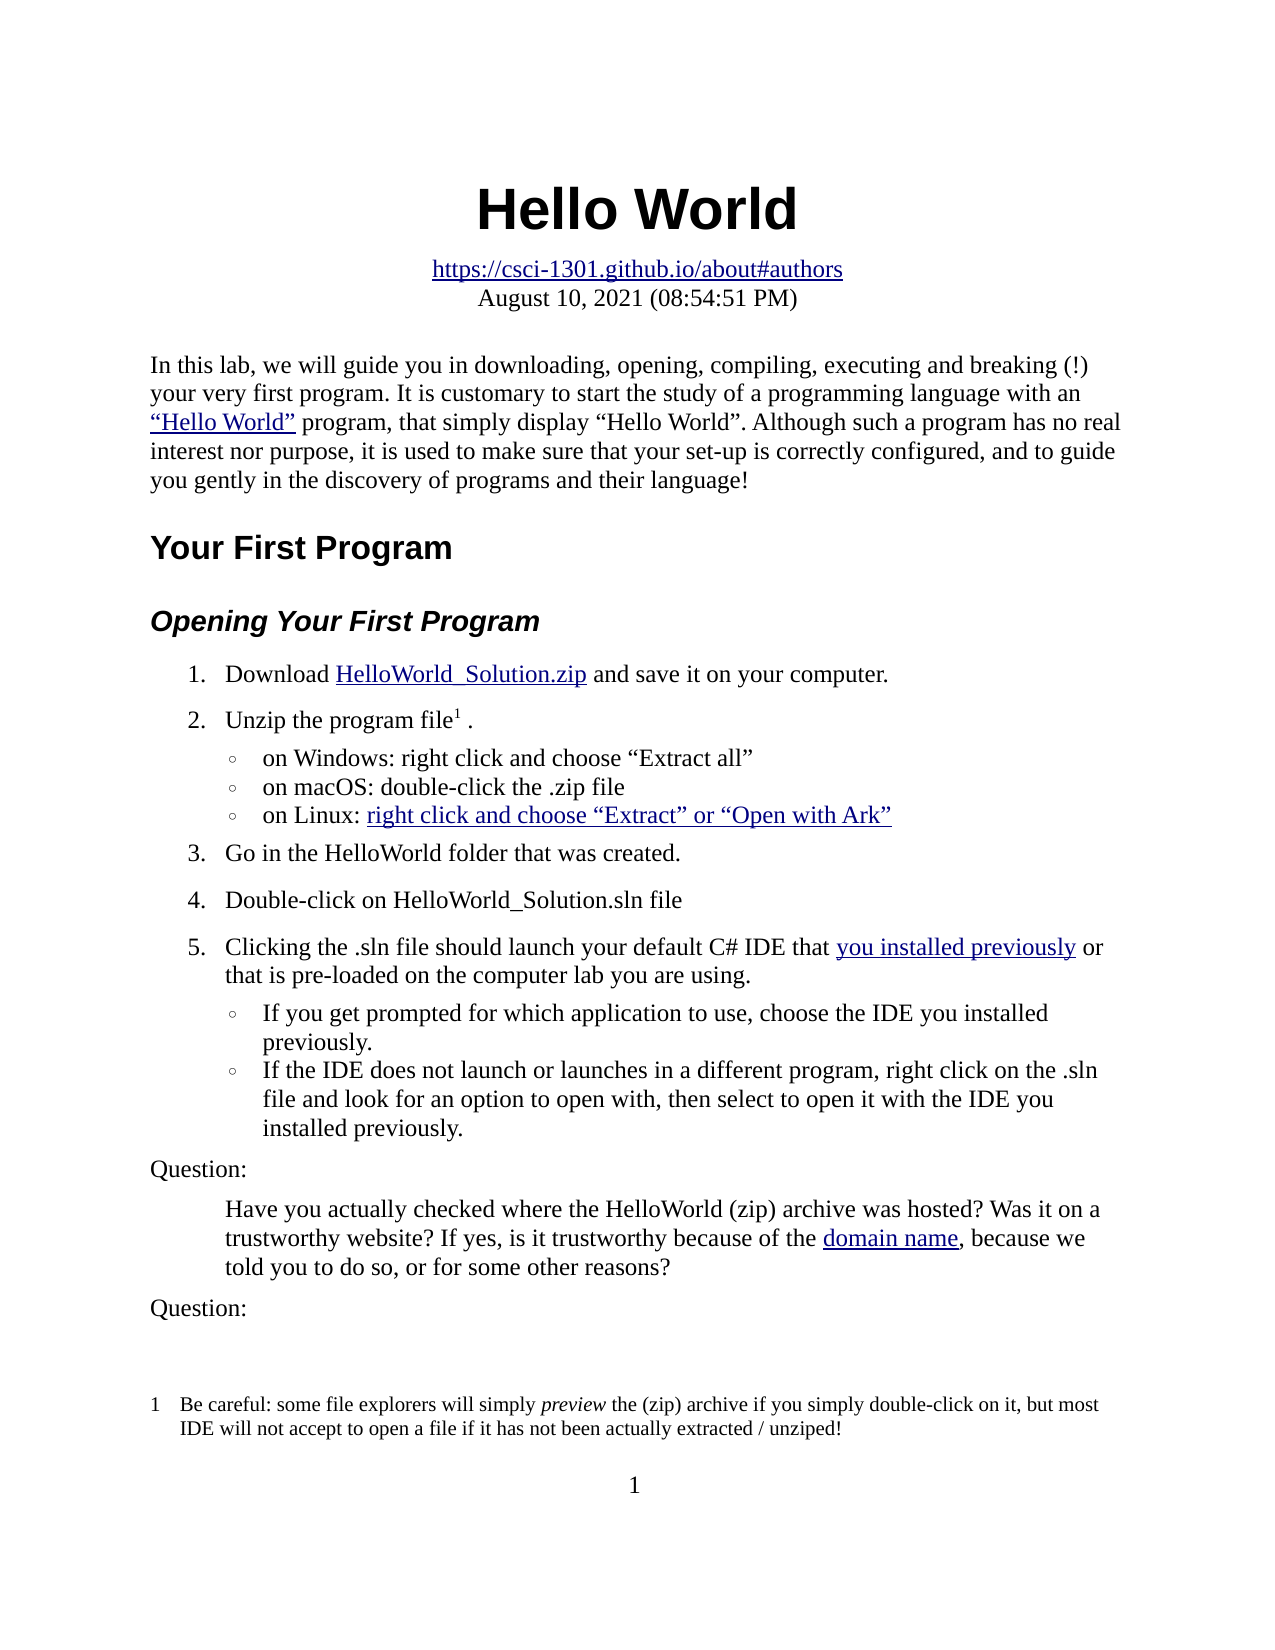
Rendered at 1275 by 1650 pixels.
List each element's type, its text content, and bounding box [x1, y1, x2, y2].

list Clicking the .sln file should launch your default C# IDE that you installed previously or that is pre-loaded on the computer lab you are using. [187, 932, 1125, 989]
list on Linux: right click and choose “Extract” or “Open with Ark” [225, 801, 1125, 829]
subtitle Opening Your First Program [150, 604, 1125, 637]
text Have you actually checked where the HelloWorld (zip) archive was hosted? Was it on a trustworthy website? If yes, is it trustworthy because of the domain name, because we told you to do so, or for some other reasons? [225, 1194, 1125, 1281]
list Double-click on HelloWorld_Solution.sln file [187, 885, 1125, 914]
list on Windows: right click and choose “Extract all” [225, 743, 1125, 772]
text https://csci-1301.github.io/about#authors [150, 254, 1125, 283]
text Question: [150, 1154, 1125, 1182]
text August 10, 2021 (08:54:51 PM) [150, 283, 1125, 312]
subtitle Your First Program [150, 527, 1125, 566]
text Question: [150, 1293, 1125, 1321]
list Download HelloWorld_Solution.zip and save it on your computer. [187, 659, 1125, 687]
list on macOS: double-click the .zip file [225, 772, 1125, 801]
list Be careful: some file explorers will simply preview the (zip) archive if you simply double-click on it, but most IDE will not accept to open a file if it has not been actually extracted / unziped! [150, 1392, 1125, 1440]
list Go in the HelloWorld folder that was created. [187, 838, 1125, 867]
list If the IDE does not launch or launches in a different program, right click on the .sln file and look for an option to open with, then select to open it with the IDE you installed previously. [225, 1056, 1125, 1142]
list Unzip the program file . [187, 705, 1125, 734]
text In this lab, we will guide you in downloading, opening, compiling, executing and breaking (!) your very first program. It is customary to start the study of a programming language with an “Hello World” program, that simply display “Hello World”. Although such a program has no real interest nor purpose, it is used to make sure that your set-up is correctly configured, and to guide you gently in the discovery of programs and their language! [150, 350, 1125, 493]
list If you get prompted for which application to use, choose the IDE you installed previously. [225, 998, 1125, 1056]
title Hello World [150, 175, 1125, 242]
